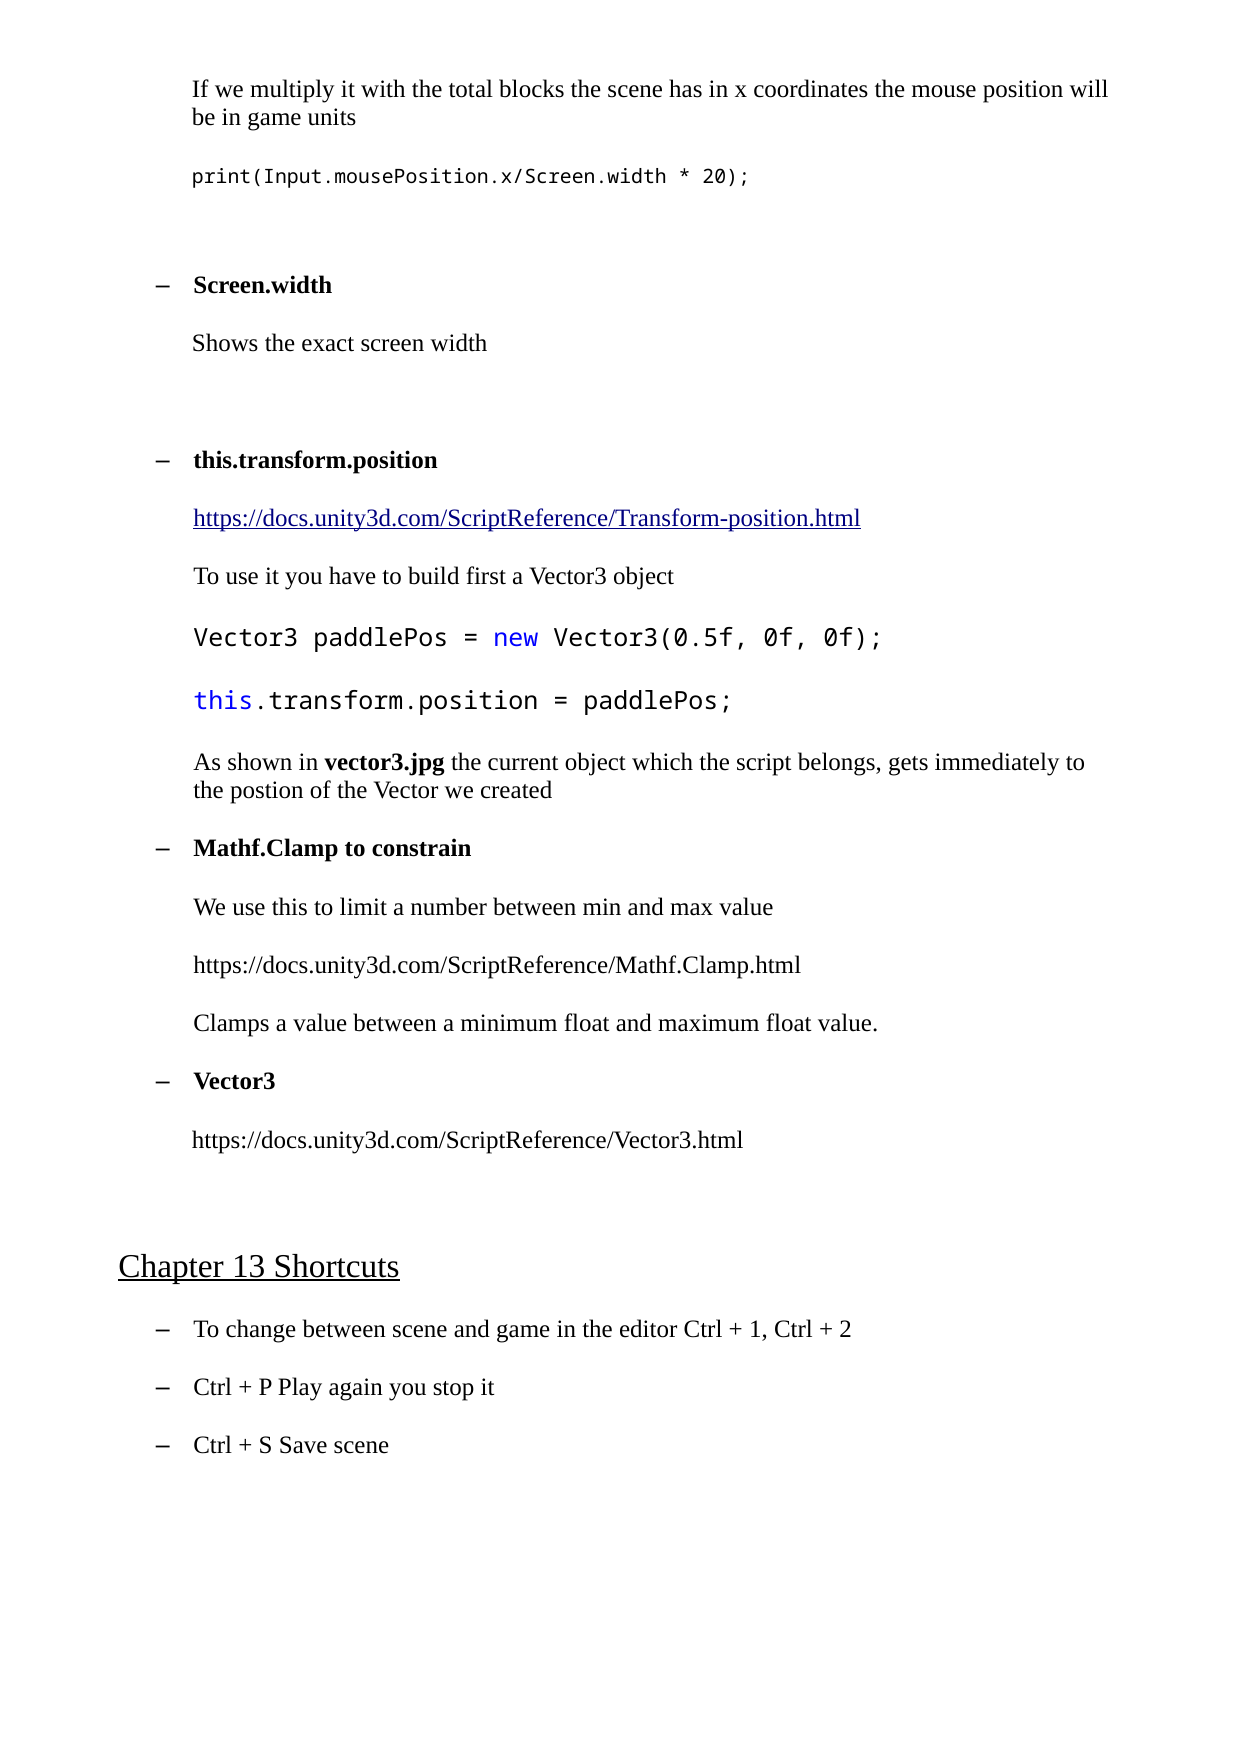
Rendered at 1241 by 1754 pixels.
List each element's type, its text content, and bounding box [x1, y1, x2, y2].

list To use it you have to build first a Vector3 object [156, 561, 1122, 590]
list Ctrl + P Play again you stop it [156, 1372, 1122, 1401]
list As shown in vector3.jpg the current object which the script belongs, gets immediately to the postion of the Vector we created [156, 747, 1122, 804]
text Shows the exact screen width [118, 328, 1122, 357]
subtitle Vector3 [156, 1066, 1122, 1095]
text If we multiply it with the total blocks the scene has in x coordinates the mouse position will be in game units [118, 74, 1122, 131]
text https://docs.unity3d.com/ScriptReference/Vector3.html [118, 1125, 1122, 1153]
list Ctrl + S Save scene [156, 1430, 1122, 1459]
list We use this to limit a number between min and max value [156, 892, 1122, 921]
list this.transform.position [156, 445, 1122, 473]
list Vector3 paddlePos = new Vector3(0.5f, 0f, 0f); [156, 619, 1122, 653]
list Mathf.Clamp to constrain [156, 833, 1122, 862]
text Chapter 13 Shortcuts [118, 1246, 1122, 1284]
list this.transform.position = paddlePos; [156, 683, 1122, 717]
list Screen.width [156, 270, 1122, 299]
list Clamps a value between a minimum float and maximum float value. [156, 1008, 1122, 1037]
list https://docs.unity3d.com/ScriptReference/Transform-position.html [156, 503, 1122, 532]
text print(Input.mousePosition.x/Screen.width * 20); [118, 160, 1122, 189]
list To change between scene and game in the editor Ctrl + 1, Ctrl + 2 [156, 1314, 1122, 1342]
list https://docs.unity3d.com/ScriptReference/Mathf.Clamp.html [156, 950, 1122, 979]
